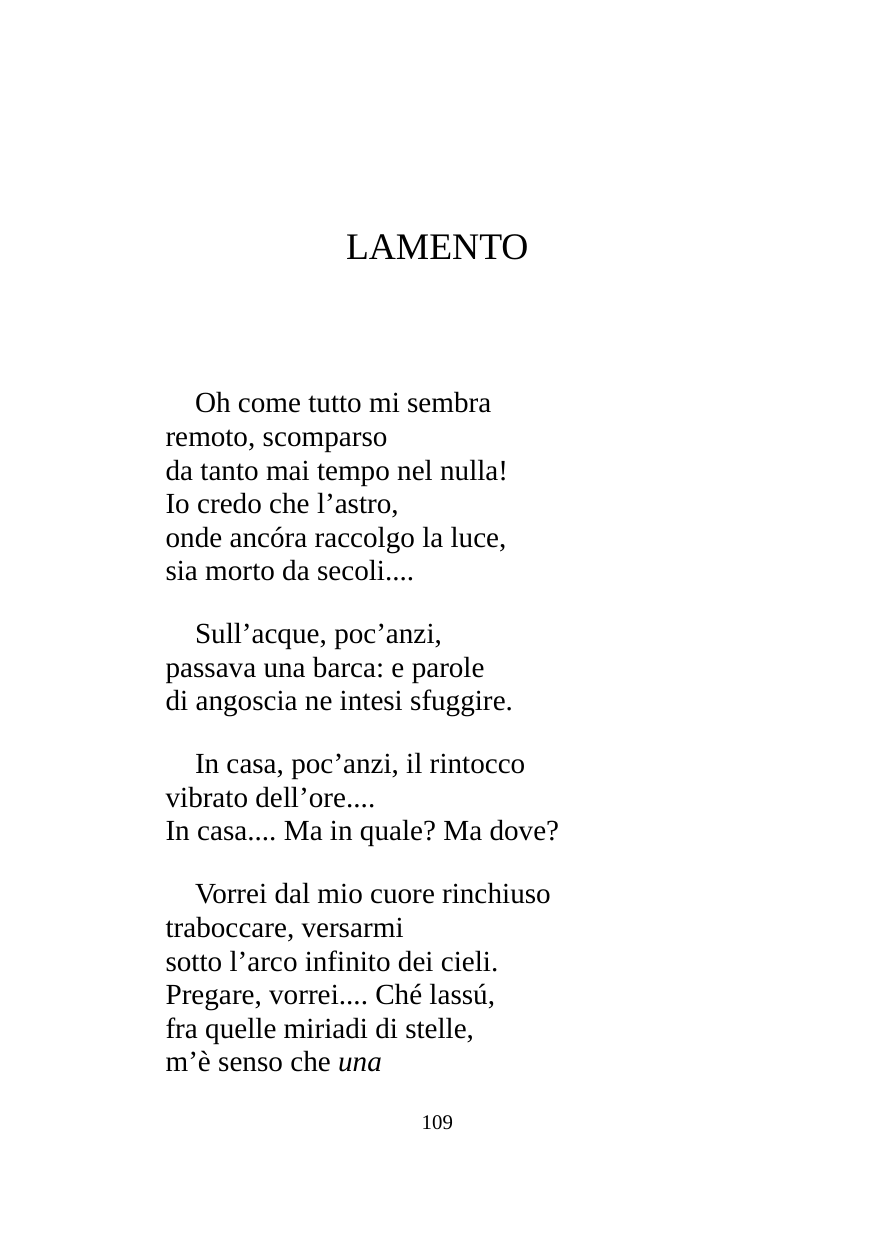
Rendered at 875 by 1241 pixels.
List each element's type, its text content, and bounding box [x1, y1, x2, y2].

text Oh come tutto mi sembra remoto, scomparso da tanto mai tempo nel nulla! Io credo che l’astro, onde ancóra raccolgo la luce, sia morto da secoli.... [165, 386, 768, 587]
text Vorrei dal mio cuore rinchiuso traboccare, versarmi sotto l’arco infinito dei cieli. Pregare, vorrei.... Ché lassú, fra quelle miriadi di stelle, m’è senso che una [165, 877, 768, 1078]
subtitle LAMENTO [106, 224, 768, 267]
text Sull’acque, poc’anzi, passava una barca: e parole di angoscia ne intesi sfuggire. [165, 616, 768, 717]
text In casa, poc’anzi, il rintocco vibrato dell’ore.... In casa.... Ma in quale? Ma dove? [165, 746, 768, 847]
